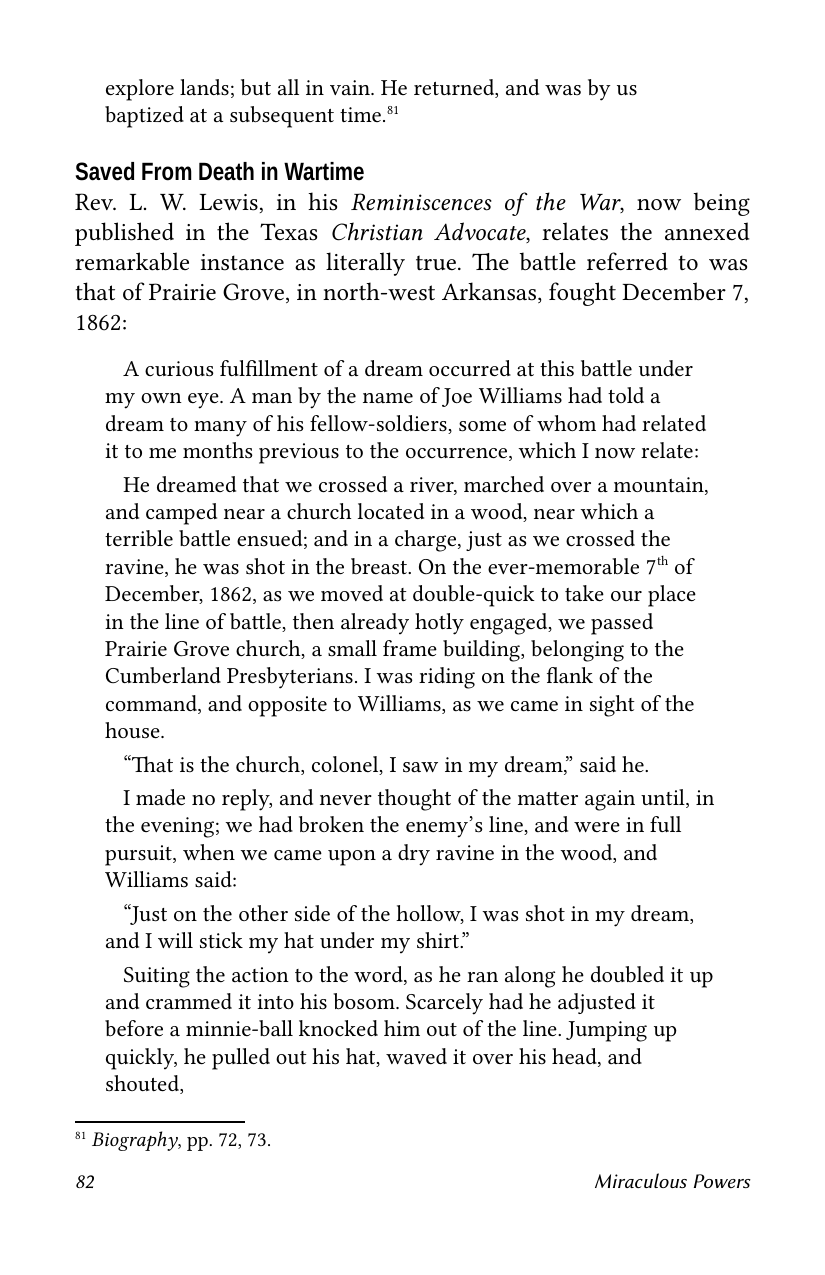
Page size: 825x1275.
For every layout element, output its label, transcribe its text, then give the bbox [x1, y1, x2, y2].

text “Just on the other side of the hollow, I was shot in my dream, and I will stick my hat under my shirt.” [105, 901, 720, 954]
text Rev. L. W. Lewis, in his Reminiscences of the War, now being published in the Texas Christian Advocate, relates the annexed remarkable instance as literally true. The battle referred to was that of Prairie Grove, in north-west Arkansas, fought December 7, 1862: [75, 188, 750, 337]
text explore lands; but all in vain. He returned, and was by us baptized at a subsequent time. [105, 75, 720, 128]
text He dreamed that we crossed a river, marched over a mountain, and camped near a church located in a wood, near which a terrible battle ensued; and in a charge, just as we crossed the ravine, he was shot in the breast. On the ever-memorable 7th of December, 1862, as we moved at double-quick to take our place in the line of battle, then already hotly engaged, we passed Prairie Grove church, a small frame building, belonging to the Cumberland Presbyterians. I was riding on the flank of the command, and opposite to Williams, as we came in sight of the house. [105, 472, 720, 744]
text I made no reply, and never thought of the matter again until, in the evening; we had broken the enemy’s line, and were in full pursuit, when we came upon a dry ravine in the wood, and Williams said: [105, 785, 720, 893]
text “That is the church, colonel, I saw in my dream,” said he. [105, 752, 720, 778]
subtitle Saved From Death in Wartime [75, 157, 750, 185]
text Suiting the action to the word, as he ran along he doubled it up and crammed it into his bosom. Scarcely had he adjusted it before a minnie-ball knocked him out of the line. Jumping up quickly, he pulled out his hat, waved it over his head, and shouted, [105, 961, 720, 1097]
text A curious fulfillment of a dream occurred at this battle under my own eye. A man by the name of Joe Williams had told a dream to many of his fellow-soldiers, some of whom had related it to me months previous to the occurrence, which I now relate: [105, 356, 720, 464]
text Biography, pp. 72, 73. [75, 1128, 750, 1152]
